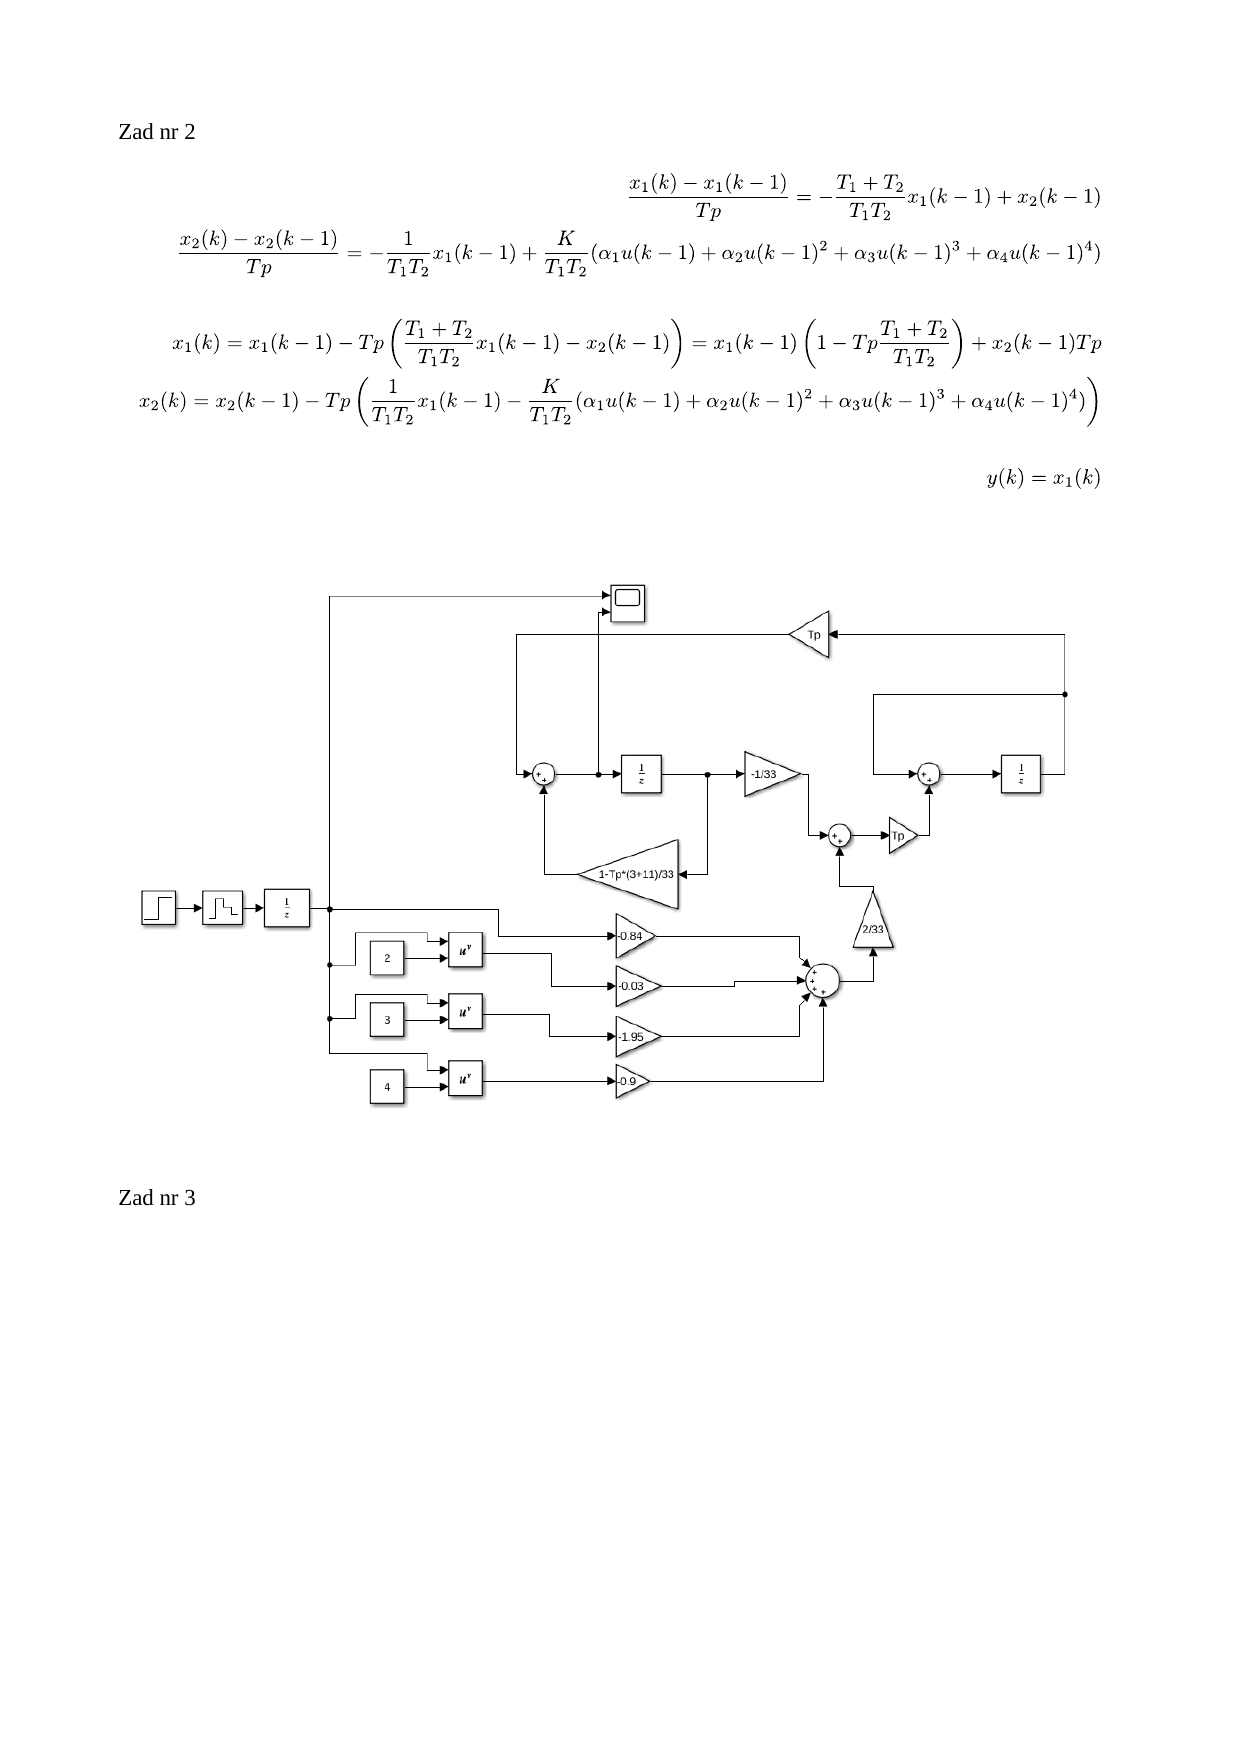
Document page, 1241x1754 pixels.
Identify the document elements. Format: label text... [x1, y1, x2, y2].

picture [118, 563, 1123, 1184]
text Zad nr 2 [118, 118, 1122, 144]
text [118, 544, 1122, 563]
text Zad nr 3 [118, 1184, 1122, 1210]
